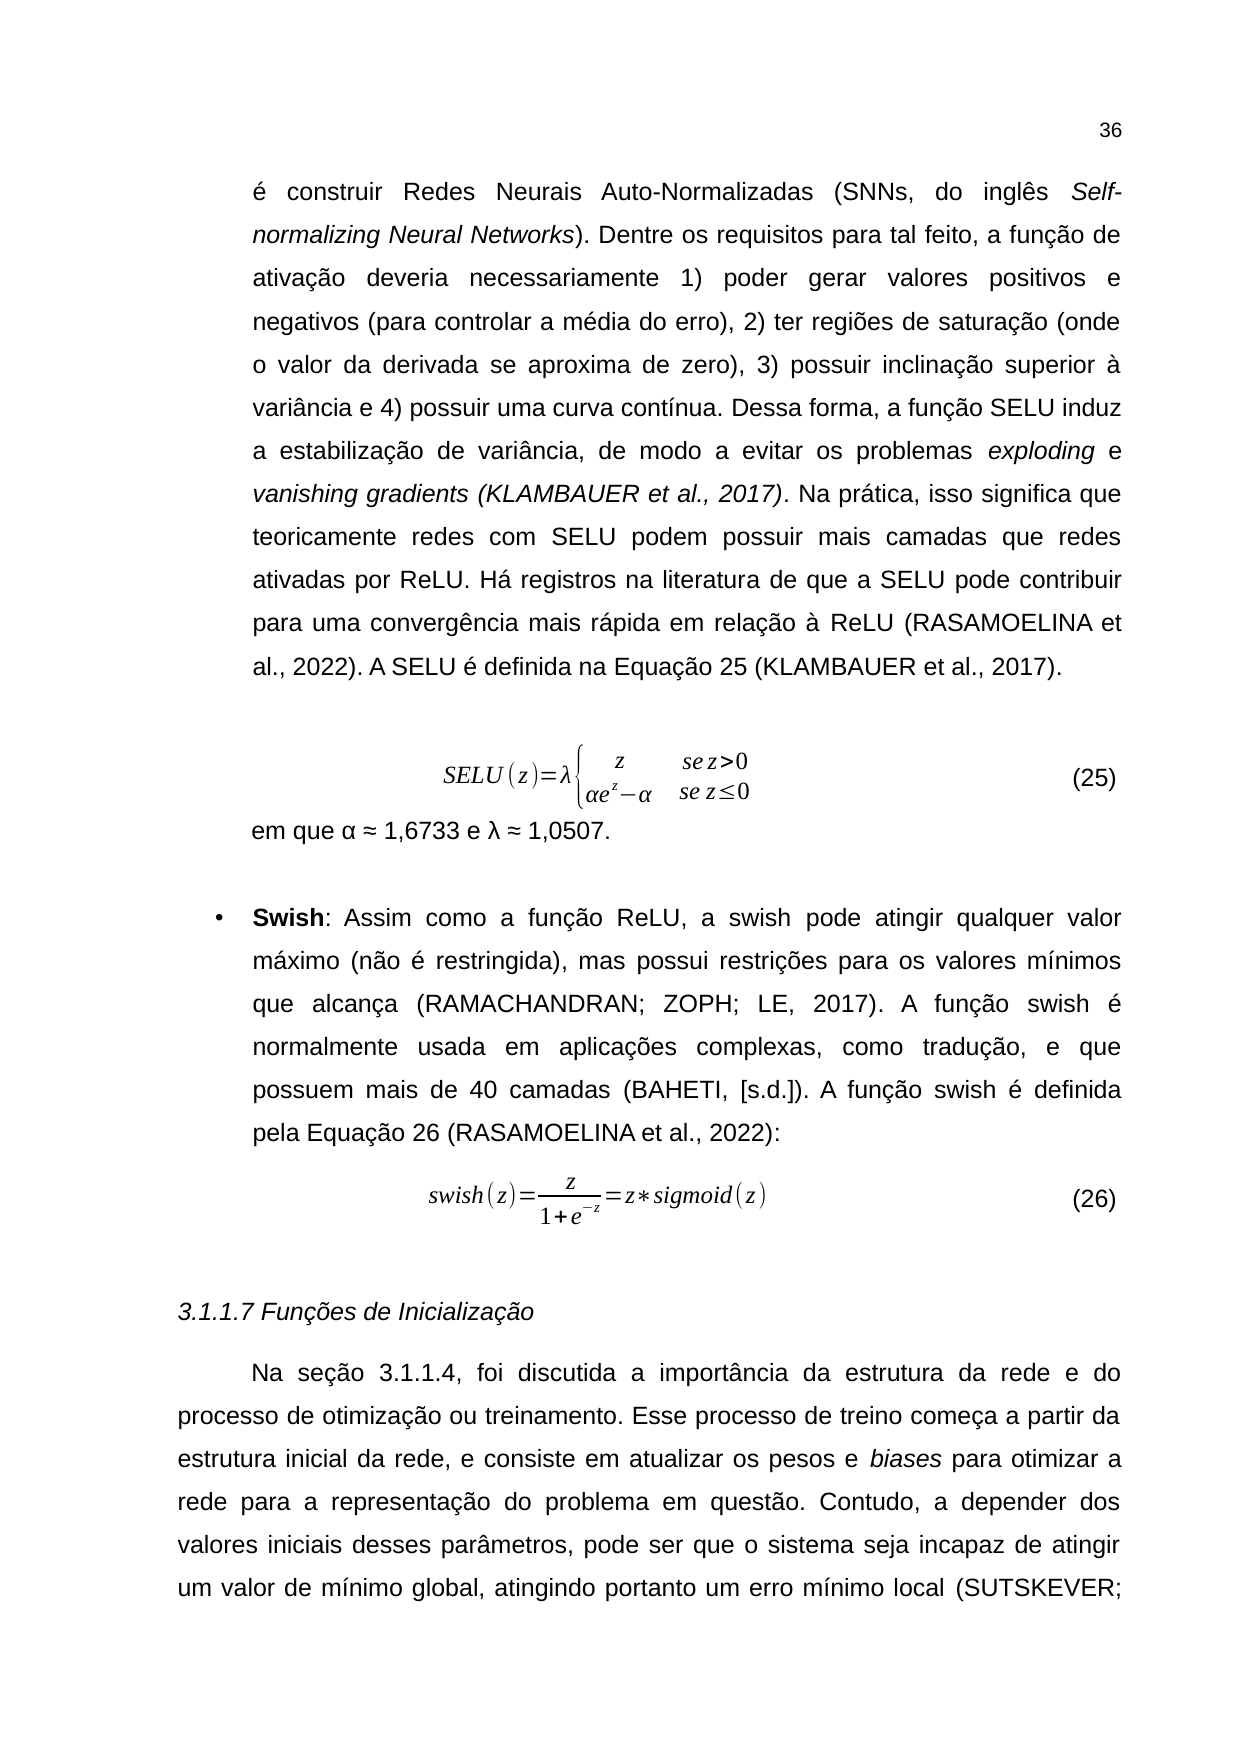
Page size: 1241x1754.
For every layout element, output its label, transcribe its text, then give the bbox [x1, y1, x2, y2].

table_header [177, 738, 1017, 816]
table_header (25) [1017, 738, 1122, 816]
table_header [177, 1161, 1017, 1235]
table_header (26) [1017, 1161, 1122, 1235]
list é construir Redes Neurais Auto-Normalizadas (SNNs, do inglês Self-normalizing Neural Networks). Dentre os requisitos para tal feito, a função de ativação deveria necessariamente 1) poder gerar valores positivos e negativos (para controlar a média do erro), 2) ter regiões de saturação (onde o valor da derivada se aproxima de zero), 3) possuir inclinação superior à variância e 4) possuir uma curva contínua. Dessa forma, a função SELU induz a estabilização de variância, de modo a evitar os problemas exploding e vanishing gradients (KLAMBAUER et al., 2017). Na prática, isso significa que teoricamente redes com SELU podem possuir mais camadas que redes ativadas por ReLU. Há registros na literatura de que a SELU pode contribuir para uma convergência mais rápida em relação à ReLU (RASAMOELINA et al., 2022). A SELU é definida na Equação 25 (KLAMBAUER et al., 2017). [215, 177, 1122, 680]
subtitle Funções de Inicialização [177, 1297, 1122, 1325]
text Na seção 3.1.1.4, foi discutida a importância da estrutura da rede e do processo de otimização ou treinamento. Esse processo de treino começa a partir da estrutura inicial da rede, e consiste em atualizar os pesos e biases para otimizar a rede para a representação do problema em questão. Contudo, a depender dos valores iniciais desses parâmetros, pode ser que o sistema seja incapaz de atingir um valor de mínimo global, atingindo portanto um erro mínimo local (SUTSKEVER; [177, 1358, 1122, 1602]
text em que α ≈ 1,6733 e λ ≈ 1,0507. [177, 816, 1122, 845]
list Swish: Assim como a função ReLU, a swish pode atingir qualquer valor máximo (não é restringida), mas possui restrições para os valores mínimos que alcança (RAMACHANDRAN; ZOPH; LE, 2017). A função swish é normalmente usada em aplicações complexas, como tradução, e que possuem mais de 40 camadas (BAHETI, [s.d.]). A função swish é definida pela Equação 26 (RASAMOELINA et al., 2022): [215, 903, 1122, 1147]
